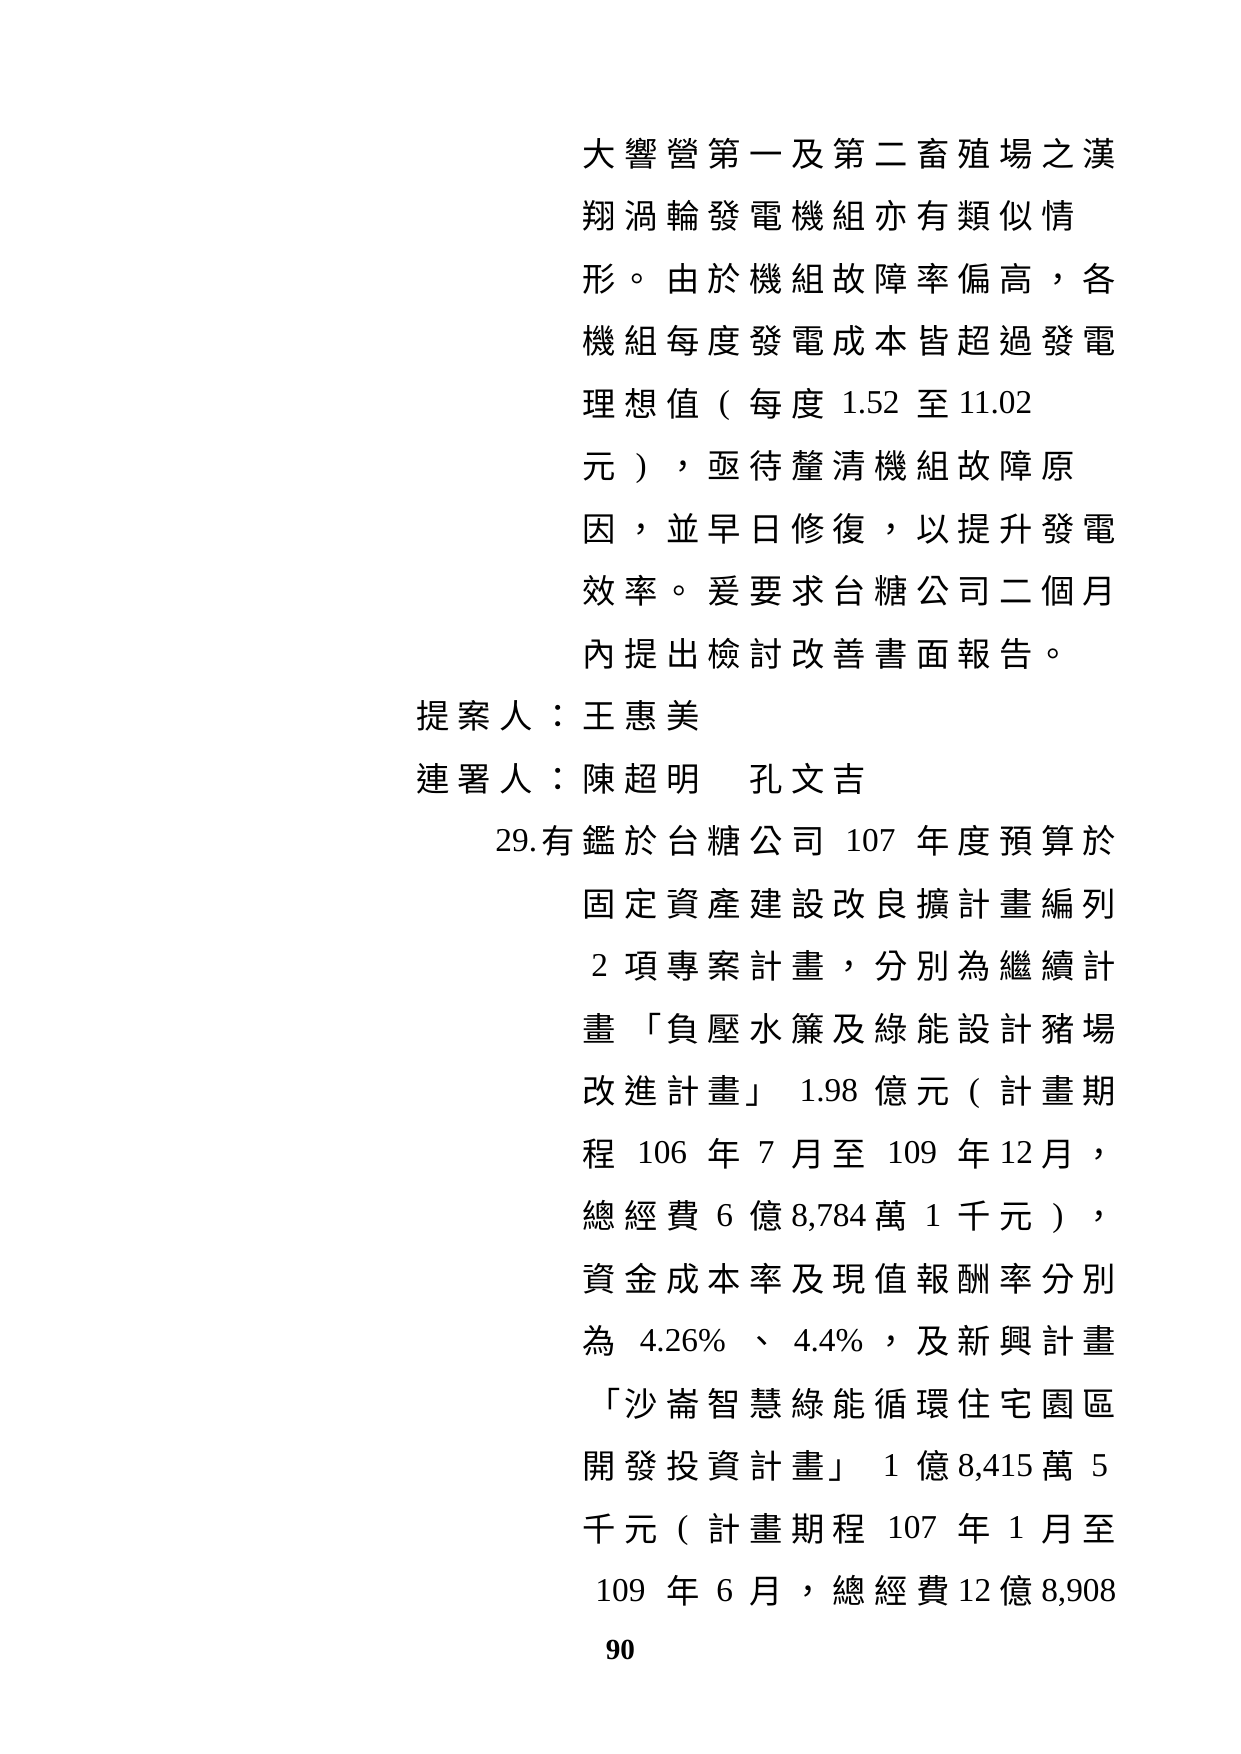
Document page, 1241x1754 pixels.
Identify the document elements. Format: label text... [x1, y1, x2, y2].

text 連署人：陳超明 孔文吉 [397, 735, 1120, 798]
text 提案人：王惠美 [397, 673, 1120, 735]
list 大響營第一及第二畜殖場之漢翔渦輪發電機組亦有類似情形。由於機組故障率偏高，各機組每度發電成本皆超過發電理想值(每度1.52至11.02元)，亟待釐清機組故障原因，並早日修復，以提升發電效率。爰要求台糖公司二個月內提出檢討改善書面報告。 [474, 110, 1120, 673]
list 有鑑於台糖公司107年度預算於固定資產建設改良擴計畫編列2項專案計畫，分別為繼續計畫「負壓水簾及綠能設計豬場改進計畫」1.98億元(計畫期程106年7月至109年12月，總經費6億8,784萬1千元)，資金成本率及現值報酬率分別為4.26%、4.4%，及新興計畫「沙崙智慧綠能循環住宅園區開發投資計畫」1億8,415萬5千元(計畫期程107年1月至109年6月，總經費12億8,908 [474, 798, 1120, 1610]
